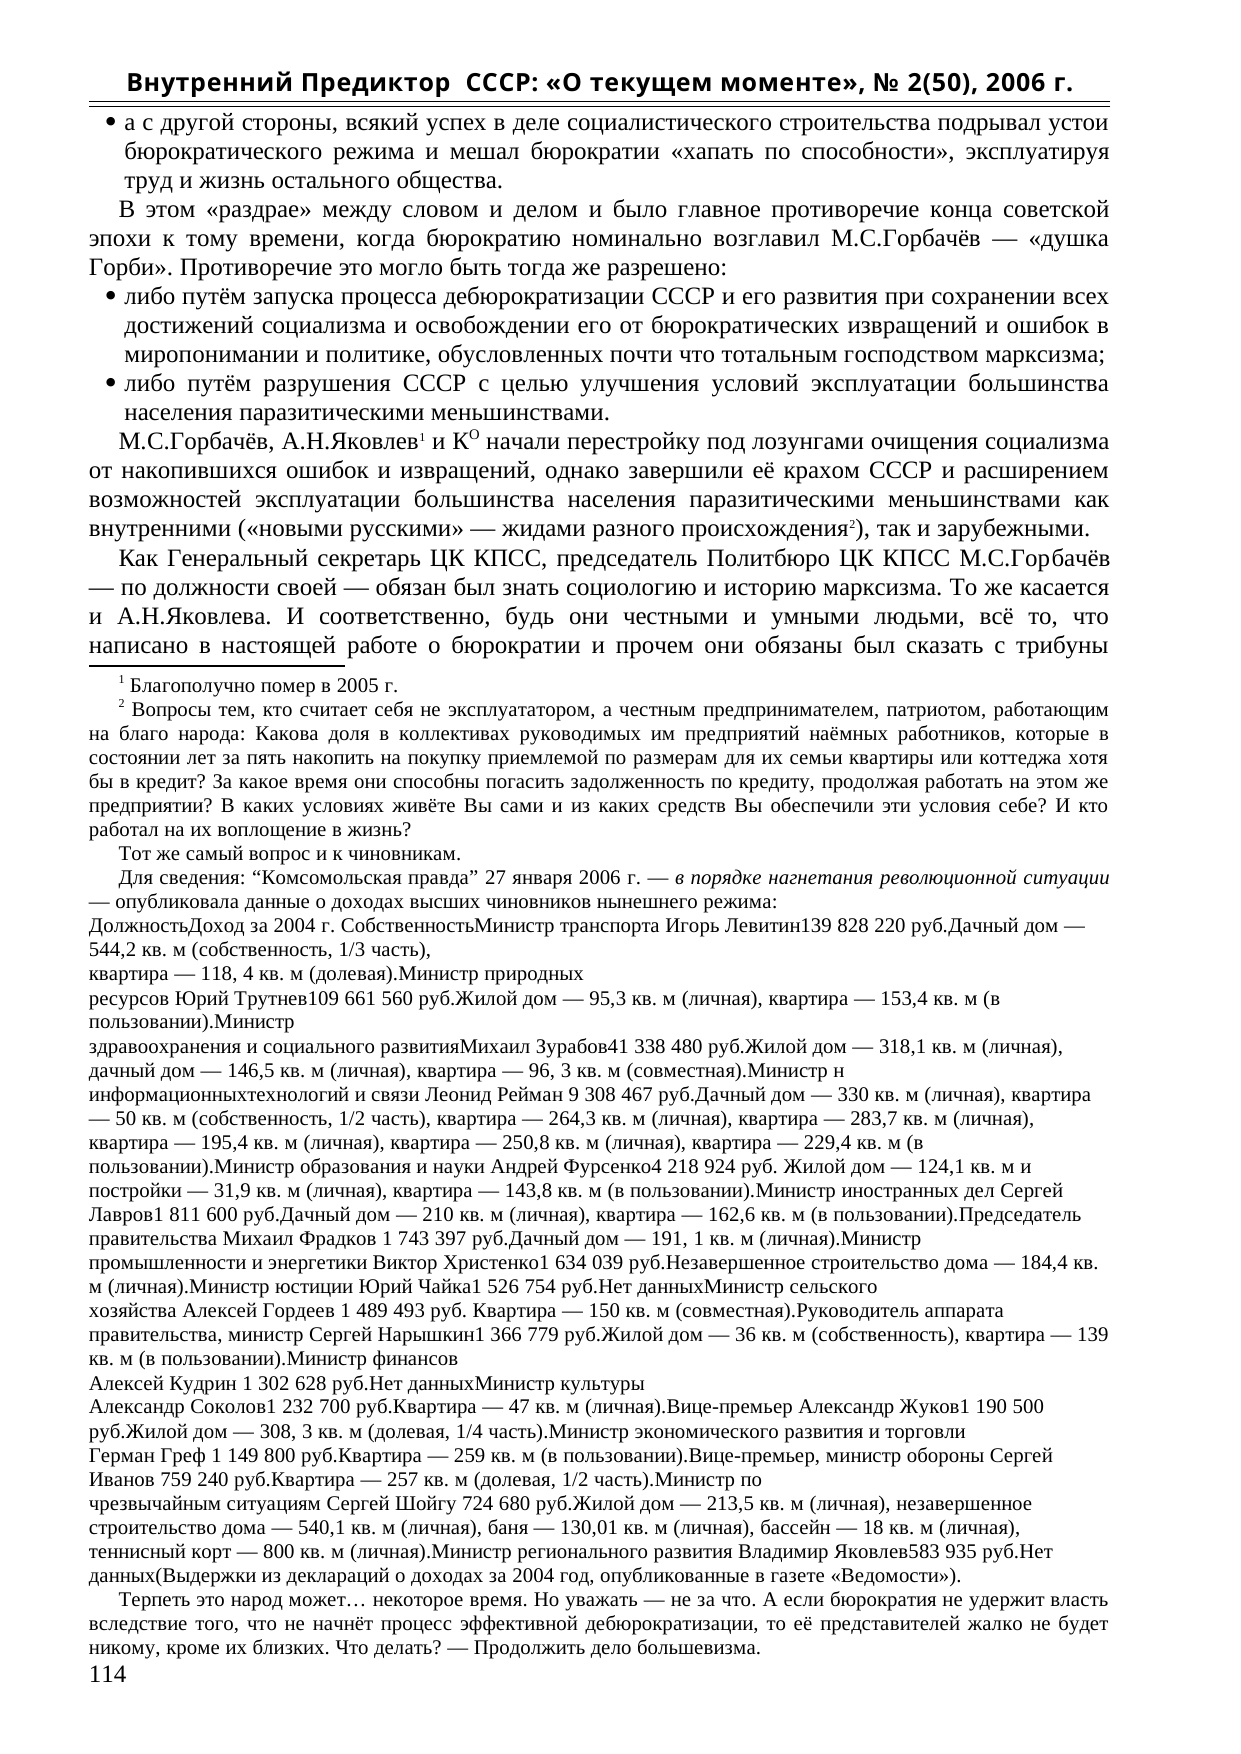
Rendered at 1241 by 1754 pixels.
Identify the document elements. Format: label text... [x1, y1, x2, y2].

text информационныхтехнологий и связи Леонид Рейман 9 308 467 руб.Дачный дом — 330 кв. м (личная), квартира — 50 кв. м (собственность, 1/2 часть), квартира — 264,3 кв. м (личная), квартира — 283,7 кв. м (личная), квартира — 195,4 кв. м (личная), квартира — 250,8 кв. м (личная), квартира — 229,4 кв. м (в пользовании).Министр образования и науки Андрей Фурсенко4 218 924 руб. Жилой дом — 124,1 кв. м и постройки — 31,9 кв. м (личная), квартира — 143,8 кв. м (в пользовании).Министр иностранных дел Сергей Лавров1 811 600 руб.Дачный дом — 210 кв. м (личная), квартира — 162,6 кв. м (в пользовании).Председатель [89, 1082, 1110, 1226]
list либо путём запуска процесса дебюрократизации СССР и его развития при сохранении всех достижений социализма и освобождении его от бюрократических извращений и ошибок в миропонимании и политике, обусловленных почти что тотальным господством марксизма; [106, 281, 1110, 368]
text Александр Соколов1 232 700 руб.Квартира — 47 кв. м (личная).Вице-премьер Александр Жуков1 190 500 руб.Жилой дом — 308, 3 кв. м (долевая, 1/4 часть).Министр экономического развития и торговли [89, 1394, 1110, 1442]
text хозяйства Алексей Гордеев 1 489 493 руб. Квартира — 150 кв. м (совместная).Руководитель аппарата правительства, министр Сергей Нарышкин1 366 779 руб.Жилой дом — 36 кв. м (собственность), квартира — 139 кв. м (в пользовании).Министр финансов [89, 1298, 1110, 1370]
text Для сведения: “Комсомольская правда” 27 января 2006 г. — в порядке нагнетания революционной ситуации — опубликовала данные о доходах высших чиновников нынешнего режима: [89, 865, 1110, 913]
list а с другой стороны, всякий успех в деле социалистического строительства подрывал устои бюрократического режима и мешал бюрократии «хапать по способности», эксплуатируя труд и жизнь остального общества. [106, 107, 1110, 194]
text Терпеть это народ может… некоторое время. Но уважать — не за что. А если бюрократия не удержит власть вследствие того, что не начнёт процесс эффективной дебюрократизации, то её представителей жалко не будет никому, кроме их близких. Что делать? — Продолжить дело большевизма. [89, 1587, 1110, 1659]
text квартира — 118, 4 кв. м (долевая).Министр природных [89, 961, 1110, 985]
text Герман Греф 1 149 800 руб.Квартира — 259 кв. м (в пользовании).Вице-премьер, министр обороны Сергей Иванов 759 240 руб.Квартира — 257 кв. м (долевая, 1/2 часть).Министр по [89, 1442, 1110, 1491]
text Вопросы тем, кто считает себя не эксплуататором, а честным предпринимателем, патриотом, работающим на благо народа: Какова доля в коллективах руководимых им предприятий наёмных работников, которые в состоянии лет за пять накопить на покупку приемлемой по размерам для их семьи квартиры или коттеджа хотя бы в кредит? За какое время они способны погасить задолженность по кредиту, продолжая работать на этом же предприятии? В каких условиях живёте Вы сами и из каких средств Вы обеспечили эти условия себе? И кто работал на их воплощение в жизнь? [89, 697, 1110, 841]
text правительства Михаил Фрадков 1 743 397 руб.Дачный дом — 191, 1 кв. м (личная).Министр [89, 1226, 1110, 1250]
text Алексей Кудрин 1 302 628 руб.Нет данныхМинистр культуры [89, 1370, 1110, 1394]
text Тот же самый вопрос и к чиновникам. [89, 841, 1110, 865]
text ДолжностьДоход за 2004 г. СобственностьМинистр транспорта Игорь Левитин139 828 220 руб.Дачный дом — 544,2 кв. м (собственность, 1/3 часть), [89, 913, 1110, 961]
text В этом «раздрае» между словом и делом и было главное противоречие конца советской эпохи к тому времени, когда бюрократию номинально возглавил М.С.Горбачёв — «душка Горби». Противоречие это могло быть тогда же разрешено: [89, 194, 1110, 281]
text ­Как Генеральный секретарь ЦК КПСС, председатель Политбюро ЦК КПСС М.С.Гор­бачёв — по должности своей — обязан был знать социологию и историю марксизма. То же касается и А.Н.Яковлева. И соответственно, будь они честными и умными людьми, всё то, что написано в настоящей работе о бюрократии и прочем они обязаны был сказать с трибуны [89, 542, 1110, 659]
text М.С.Горбачёв, А.Н.Яковлев и КО начали перестройку под лозунгами очищения социализма от накопившихся ошибок и извращений, однако завершили её крахом СССР и расширением возможностей эксплуатации большинства населения паразитическими меньшинствами как внутренними («новыми русскими» — жидами разного происхождения), так и зарубежными. [89, 426, 1110, 542]
list либо путём разрушения СССР с целью улучшения условий эксплуатации большинства населения паразитическими меньшинствами. [106, 368, 1110, 426]
text здравоохранения и социального развитияМихаил Зурабов41 338 480 руб.Жилой дом — 318,1 кв. м (личная), дачный дом — 146,5 кв. м (личная), квартира — 96, 3 кв. м (совместная).Министр н [89, 1033, 1110, 1082]
text Благополучно помер в 2005 г. [89, 672, 1110, 697]
text ресурсов Юрий Трутнев109 661 560 руб.Жилой дом — 95,3 кв. м (личная), квартира — 153,4 кв. м (в пользовании).Министр [89, 985, 1110, 1033]
text промышленности и энергетики Виктор Христенко1 634 039 руб.Незавершенное строительство дома — 184,4 кв. м (личная).Министр юстиции Юрий Чайка1 526 754 руб.Нет данныхМинистр сельского [89, 1250, 1110, 1298]
text чрезвычайным ситуациям Сергей Шойгу 724 680 руб.Жилой дом — 213,5 кв. м (личная), незавершенное строительство дома — 540,1 кв. м (личная), баня — 130,01 кв. м (личная), бассейн — 18 кв. м (личная), теннисный корт — 800 кв. м (личная).Министр регионального развития Владимир Яковлев583 935 руб.Нет данных(Выдержки из деклараций о доходах за 2004 год, опубликованные в газете «Ведомости»). [89, 1491, 1110, 1587]
